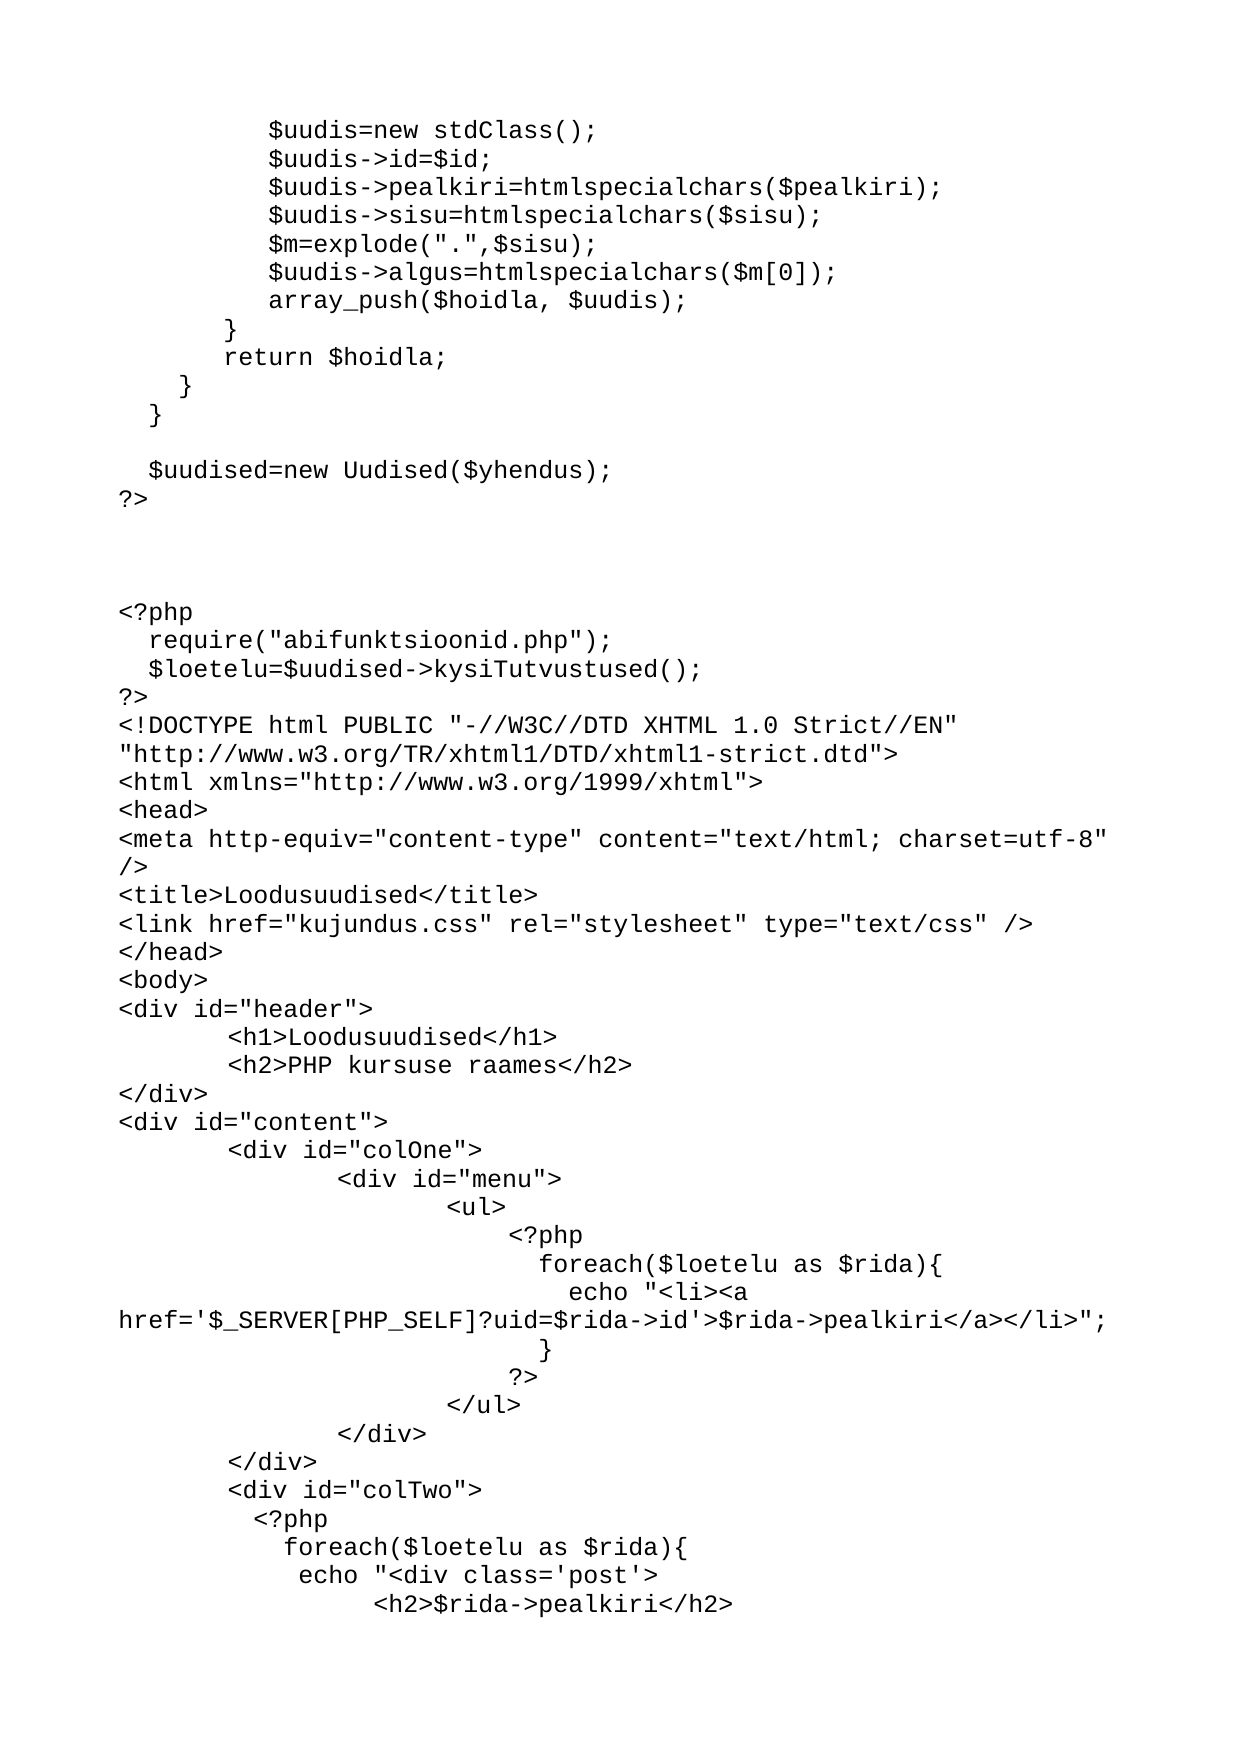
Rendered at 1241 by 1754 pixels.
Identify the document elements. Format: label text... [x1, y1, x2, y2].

text } [118, 373, 1122, 401]
text <meta http-equiv="content-type" content="text/html; charset=utf-8" /> [118, 826, 1122, 883]
text <div id="header"> [118, 996, 1122, 1025]
text </ul> [118, 1393, 1122, 1421]
text <title>Loodusuudised</title> [118, 883, 1122, 911]
text echo "<li><a href='$_SERVER[PHP_SELF]?uid=$rida->id'>$rida->pealkiri</a></li>"; [118, 1280, 1122, 1336]
text foreach($loetelu as $rida){ [118, 1251, 1122, 1280]
text <?php [118, 1506, 1122, 1535]
text </div> [118, 1450, 1122, 1478]
text foreach($loetelu as $rida){ [118, 1535, 1122, 1563]
text <body> [118, 968, 1122, 996]
text } [118, 1336, 1122, 1365]
text $uudised=new Uudised($yhendus); [118, 458, 1122, 486]
text <div id="menu"> [118, 1166, 1122, 1195]
text <?php [118, 600, 1122, 628]
text <div id="content"> [118, 1110, 1122, 1138]
text <ul> [118, 1195, 1122, 1223]
text $uudis->id=$id; [118, 146, 1122, 175]
text <?php [118, 1223, 1122, 1251]
text } [118, 401, 1122, 430]
text <h1>Loodusuudised</h1> [118, 1025, 1122, 1053]
text <!DOCTYPE html PUBLIC "-//W3C//DTD XHTML 1.0 Strict//EN" "http://www.w3.org/TR/xhtml1/DTD/xhtml1-strict.dtd"> [118, 713, 1122, 770]
text <h2>$rida->pealkiri</h2> [118, 1591, 1122, 1620]
text </div> [118, 1421, 1122, 1450]
text $m=explode(".",$sisu); [118, 231, 1122, 260]
text ?> [118, 1365, 1122, 1393]
text $uudis->algus=htmlspecialchars($m[0]); [118, 260, 1122, 288]
text return $hoidla; [118, 345, 1122, 373]
text $uudis->pealkiri=htmlspecialchars($pealkiri); [118, 175, 1122, 203]
text </div> [118, 1081, 1122, 1110]
text <div id="colTwo"> [118, 1478, 1122, 1506]
text ?> [118, 685, 1122, 713]
text ?> [118, 486, 1122, 515]
text array_push($hoidla, $uudis); [118, 288, 1122, 316]
text </head> [118, 940, 1122, 968]
text $uudis->sisu=htmlspecialchars($sisu); [118, 203, 1122, 231]
text echo "<div class='post'> [118, 1563, 1122, 1591]
text $uudis=new stdClass(); [118, 118, 1122, 146]
text <link href="kujundus.css" rel="stylesheet" type="text/css" /> [118, 911, 1122, 940]
text $loetelu=$uudised->kysiTutvustused(); [118, 656, 1122, 685]
text require("abifunktsioonid.php"); [118, 628, 1122, 656]
text <h2>PHP kursuse raames</h2> [118, 1053, 1122, 1081]
text <div id="colOne"> [118, 1138, 1122, 1166]
text } [118, 316, 1122, 345]
text <head> [118, 798, 1122, 826]
text <html xmlns="http://www.w3.org/1999/xhtml"> [118, 770, 1122, 798]
